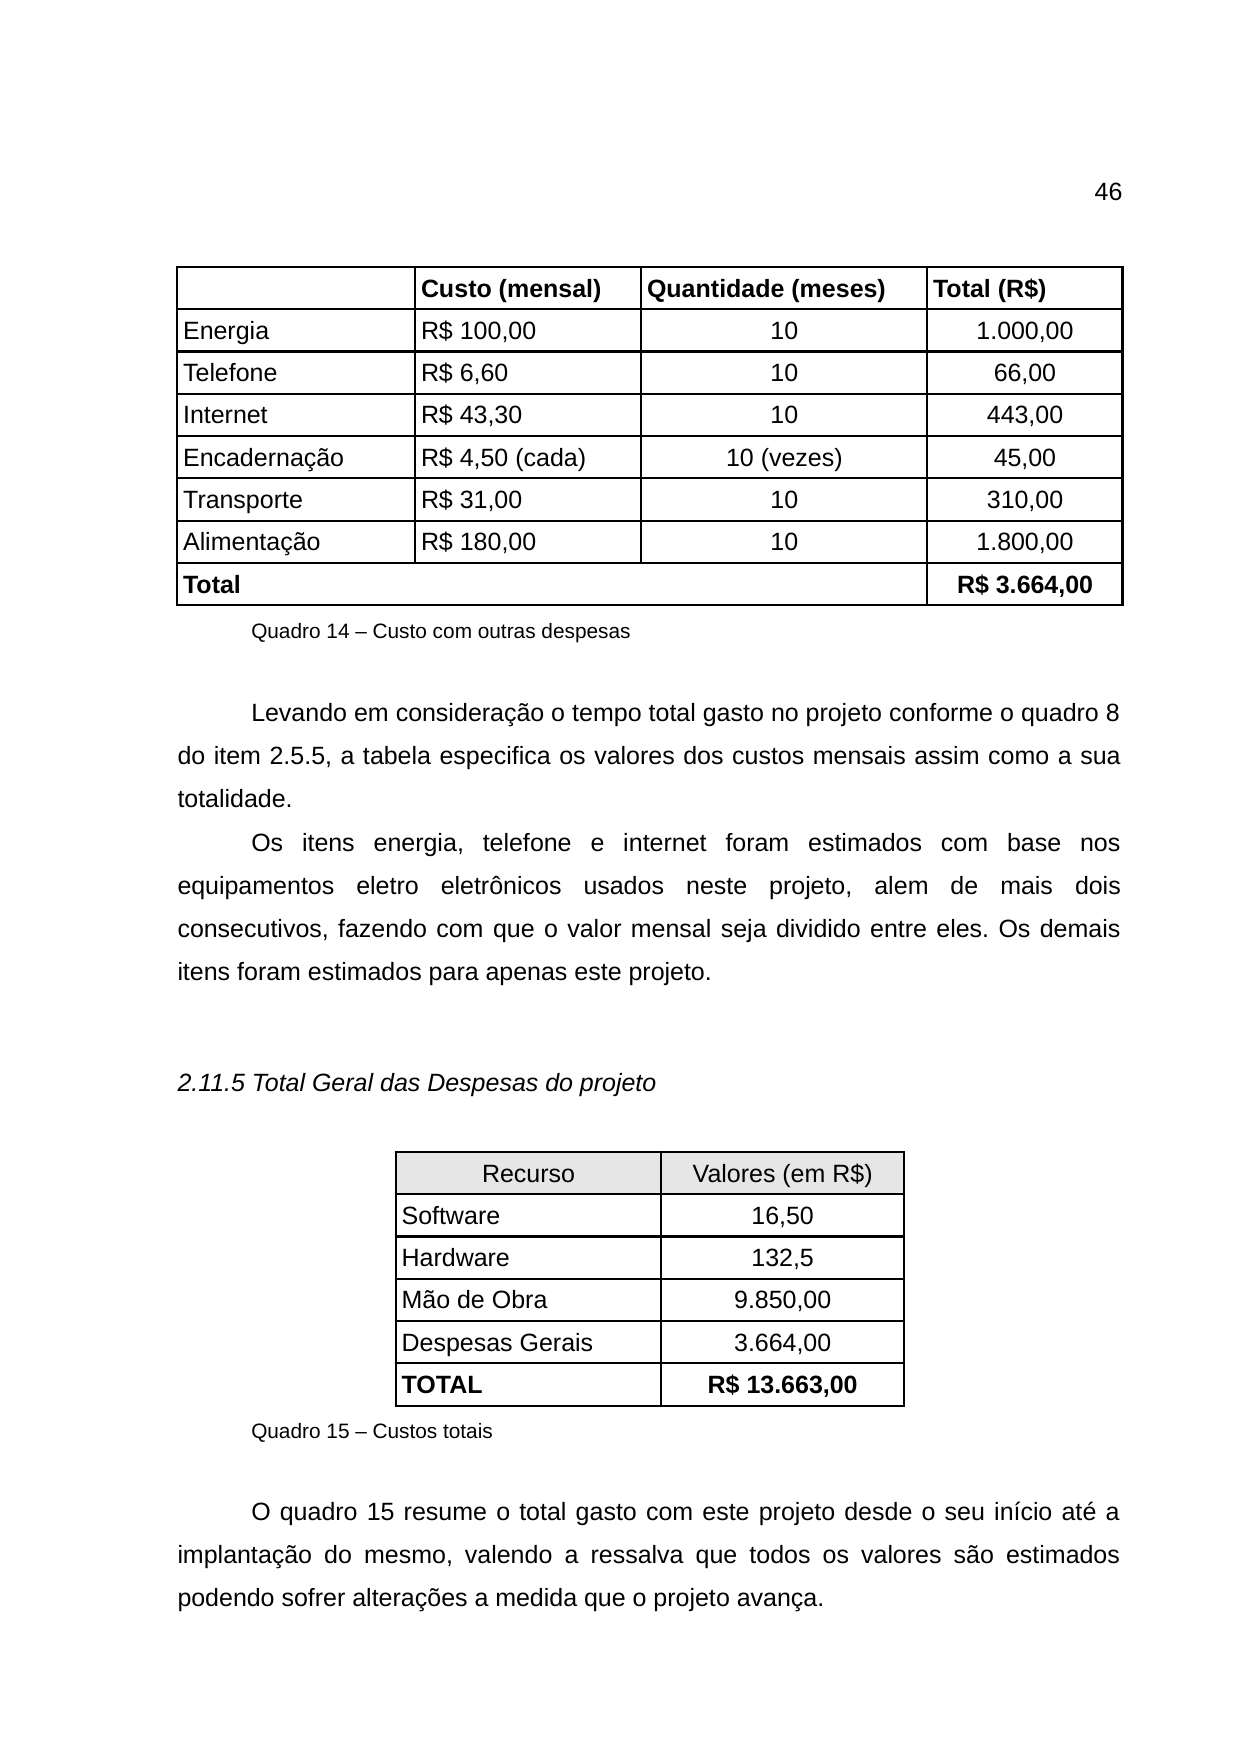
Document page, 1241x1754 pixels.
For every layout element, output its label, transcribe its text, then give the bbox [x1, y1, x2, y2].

table_cell Alimentação [178, 522, 414, 562]
table_cell 443,00 [928, 395, 1121, 435]
text Quadro 15 – Custos totais [177, 1419, 1122, 1443]
table_cell R$ 31,00 [416, 479, 640, 519]
subtitle 2.11.5 Total Geral das Despesas do projeto [177, 1068, 1122, 1097]
table_cell Mão de Obra [397, 1280, 660, 1320]
table_cell R$ 13.663,00 [662, 1364, 903, 1404]
text O quadro 15 resume o total gasto com este projeto desde o seu início até a implantação do mesmo, valendo a ressalva que todos os valores são estimados podendo sofrer alterações a medida que o projeto avança. [177, 1497, 1122, 1612]
table_cell 10 (vezes) [642, 437, 926, 477]
table_cell 310,00 [928, 479, 1121, 519]
table_cell 66,00 [928, 353, 1121, 393]
table_cell Transporte [178, 479, 414, 519]
table_header Recurso [397, 1153, 660, 1193]
table_header Valores (em R$) [662, 1153, 903, 1193]
table_cell Custo (mensal) [416, 268, 640, 308]
table_cell 10 [642, 310, 926, 350]
table_cell R$ 6,60 [416, 353, 640, 393]
text Quadro 14 – Custo com outras despesas [177, 619, 1122, 643]
table_cell 10 [642, 353, 926, 393]
table_cell R$ 100,00 [416, 310, 640, 350]
table_cell 45,00 [928, 437, 1121, 477]
table_cell 3.664,00 [662, 1322, 903, 1362]
table_cell 1.800,00 [928, 522, 1121, 562]
table_cell 16,50 [662, 1195, 903, 1235]
table_cell R$ 3.664,00 [928, 564, 1121, 604]
table_cell R$ 4,50 (cada) [416, 437, 640, 477]
table_cell 10 [642, 479, 926, 519]
table_cell Software [397, 1195, 660, 1235]
table_cell Energia [178, 310, 414, 350]
table_cell R$ 43,30 [416, 395, 640, 435]
table_cell R$ 180,00 [416, 522, 640, 562]
table_cell 1.000,00 [928, 310, 1121, 350]
table_cell [178, 268, 414, 308]
table_cell 132,5 [662, 1238, 903, 1278]
table_cell Hardware [397, 1238, 660, 1278]
table_cell Telefone [178, 353, 414, 393]
text Os itens energia, telefone e internet foram estimados com base nos equipamentos eletro eletrônicos usados neste projeto, alem de mais dois consecutivos, fazendo com que o valor mensal seja dividido entre eles. Os demais itens foram estimados para apenas este projeto. [177, 828, 1122, 986]
table_cell Internet [178, 395, 414, 435]
text Levando em consideração o tempo total gasto no projeto conforme o quadro 8 do item 2.5.5, a tabela especifica os valores dos custos mensais assim como a sua totalidade. [177, 698, 1122, 813]
table_cell TOTAL [397, 1364, 660, 1404]
table_cell 9.850,00 [662, 1280, 903, 1320]
table_cell Total (R$) [928, 268, 1121, 308]
table_cell 10 [642, 395, 926, 435]
table_cell Total [178, 564, 926, 604]
table_cell 10 [642, 522, 926, 562]
table_cell Encadernação [178, 437, 414, 477]
table_cell Quantidade (meses) [642, 268, 926, 308]
table_cell Despesas Gerais [397, 1322, 660, 1362]
